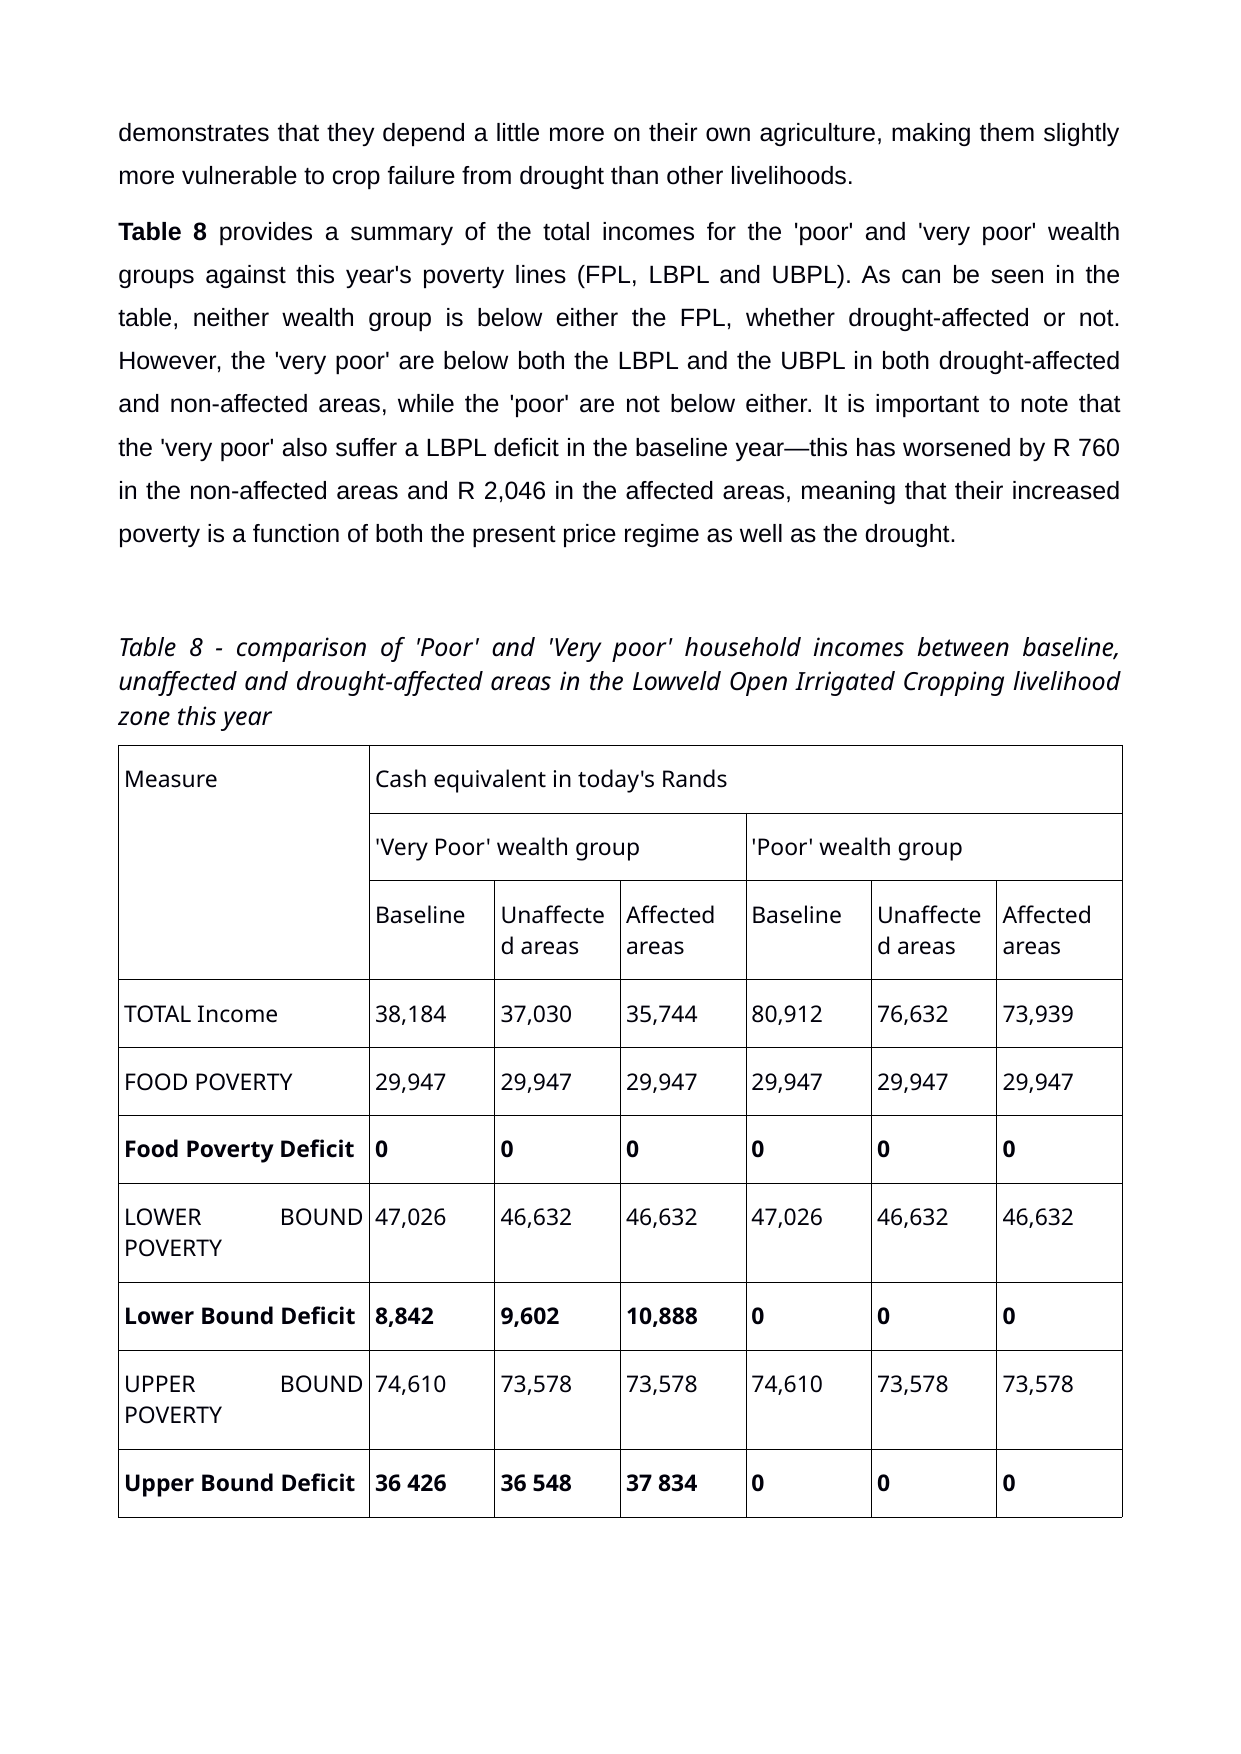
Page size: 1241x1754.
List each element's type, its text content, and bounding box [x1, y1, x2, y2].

table_cell Affected areas [621, 881, 746, 979]
table_cell UPPER BOUND POVERTY [119, 1351, 369, 1449]
table_cell 0 [370, 1116, 494, 1183]
text demonstrates that they depend a little more on their own agriculture, making them slightly more vulnerable to crop failure from drought than other livelihoods. [118, 118, 1122, 190]
table_cell 29,947 [495, 1048, 620, 1115]
table_cell 73,578 [621, 1351, 746, 1449]
table_cell 0 [747, 1283, 871, 1350]
table_cell FOOD POVERTY [119, 1048, 369, 1115]
table_cell 46,632 [621, 1184, 746, 1282]
table_cell 29,947 [872, 1048, 996, 1115]
table_cell 74,610 [370, 1351, 494, 1449]
table_cell Upper Bound Deficit [119, 1450, 369, 1517]
table_cell 76,632 [872, 980, 996, 1047]
table_cell 9,602 [495, 1283, 620, 1350]
text Table 8 provides a summary of the total incomes for the 'poor' and 'very poor' wealth groups against this year's poverty lines (FPL, LBPL and UBPL). As can be seen in the table, neither wealth group is below either the FPL, whether drought-affected or not. However, the 'very poor' are below both the LBPL and the UBPL in both drought-affected and non-affected areas, while the 'poor' are not below either. It is important to note that the 'very poor' also suffer a LBPL deficit in the baseline year—this has worsened by R 760 in the non-affected areas and R 2,046 in the affected areas, meaning that their increased poverty is a function of both the present price regime as well as the drought. [118, 217, 1122, 547]
table_cell 0 [872, 1450, 996, 1517]
table_cell 37,834 [621, 1450, 746, 1517]
table_cell Unaffected areas [872, 881, 996, 979]
table_cell 36,426 [370, 1450, 494, 1517]
table_cell 8,842 [370, 1283, 494, 1350]
table_cell 46,632 [997, 1184, 1122, 1282]
table_cell 0 [872, 1283, 996, 1350]
table_cell 0 [495, 1116, 620, 1183]
table_header Measure [119, 746, 369, 979]
table_cell 46,632 [495, 1184, 620, 1282]
table_header Cash equivalent in today's Rands [370, 746, 1122, 812]
table_cell Baseline [370, 881, 494, 979]
table_cell 29,947 [621, 1048, 746, 1115]
table_cell Lower Bound Deficit [119, 1283, 369, 1350]
table_cell 'Poor' wealth group [747, 814, 1122, 880]
table_cell 0 [747, 1116, 871, 1183]
table_cell 0 [997, 1450, 1122, 1517]
table_cell 73,578 [997, 1351, 1122, 1449]
text Table 8 - comparison of 'Poor' and 'Very poor' household incomes between baseline, unaffected and drought-affected areas in the Lowveld Open Irrigated Cropping livelihood zone this year [118, 630, 1122, 732]
table_cell LOWER BOUND POVERTY [119, 1184, 369, 1282]
table_cell 0 [997, 1283, 1122, 1350]
table_cell 35,744 [621, 980, 746, 1047]
table_cell TOTAL Income [119, 980, 369, 1047]
table_cell 29,947 [997, 1048, 1122, 1115]
table_cell 73,578 [872, 1351, 996, 1449]
table_cell Food Poverty Deficit [119, 1116, 369, 1183]
table_cell 29,947 [747, 1048, 871, 1115]
table_cell 10,888 [621, 1283, 746, 1350]
table_cell 37,030 [495, 980, 620, 1047]
table_cell 29,947 [370, 1048, 494, 1115]
table_cell Affected areas [997, 881, 1122, 979]
table_cell 47,026 [370, 1184, 494, 1282]
table_cell 0 [747, 1450, 871, 1517]
table_cell 0 [872, 1116, 996, 1183]
table_cell 80,912 [747, 980, 871, 1047]
table_cell 38,184 [370, 980, 494, 1047]
table_cell 46,632 [872, 1184, 996, 1282]
table_cell 0 [997, 1116, 1122, 1183]
table_cell 0 [621, 1116, 746, 1183]
table_cell 36,548 [495, 1450, 620, 1517]
table_cell 74,610 [747, 1351, 871, 1449]
table_cell 47,026 [747, 1184, 871, 1282]
table_cell 73,578 [495, 1351, 620, 1449]
table_cell 73,939 [997, 980, 1122, 1047]
table_cell Unaffected areas [495, 881, 620, 979]
table_cell Baseline [747, 881, 871, 979]
table_cell 'Very Poor' wealth group [370, 814, 746, 880]
